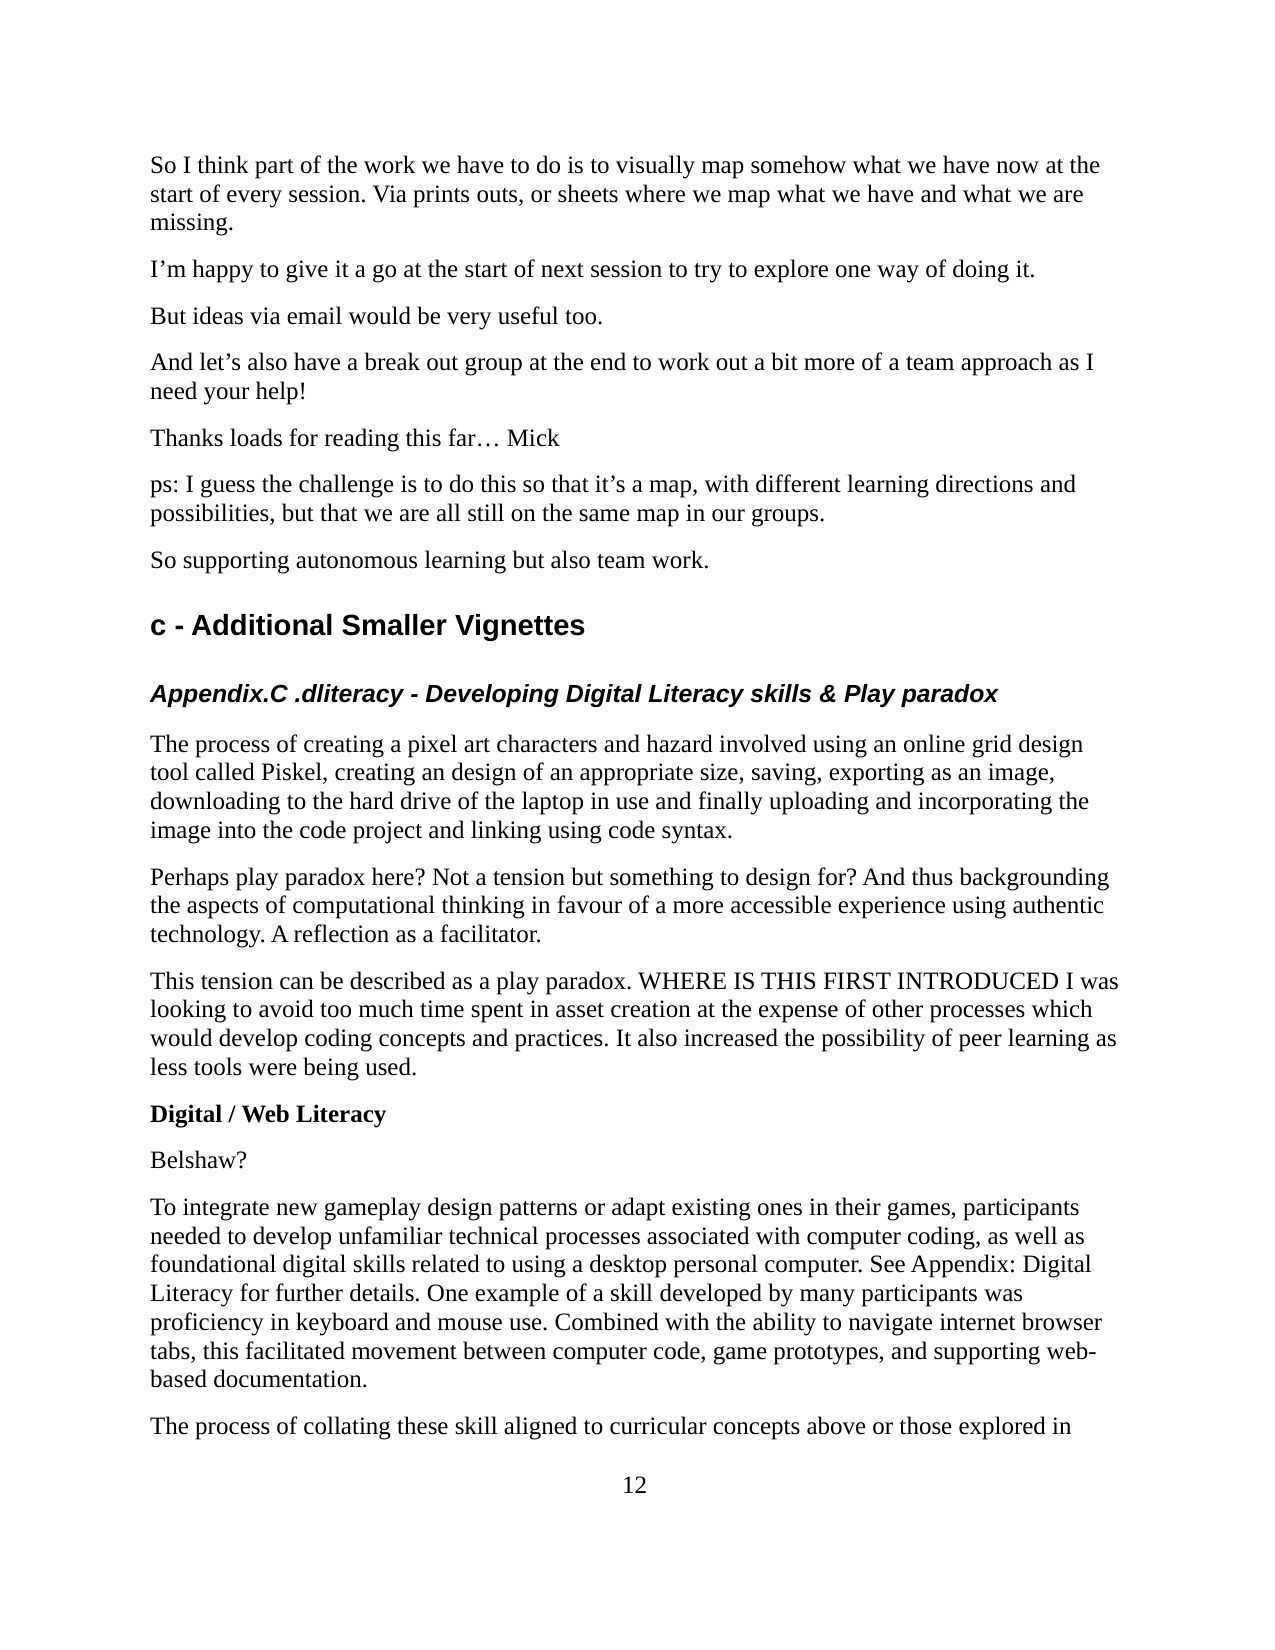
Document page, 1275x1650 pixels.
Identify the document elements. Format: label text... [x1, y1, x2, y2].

text The process of creating a pixel art characters and hazard involved using an online grid design tool called Piskel, creating an design of an appropriate size, saving, exporting as an image, downloading to the hard drive of the laptop in use and finally uploading and incorporating the image into the code project and linking using code syntax. [150, 729, 1125, 844]
text Perhaps play paradox here? Not a tension but something to design for? And thus backgrounding the aspects of computational thinking in favour of a more accessible experience using authentic technology. A reflection as a facilitator. [150, 862, 1125, 948]
subtitle Appendix.C .dliteracy - Developing Digital Literacy skills & Play paradox [150, 679, 1125, 707]
text This tension can be described as a play paradox. WHERE IS THIS FIRST INTRODUCED I was looking to avoid too much time spent in asset creation at the expense of other processes which would develop coding concepts and practices. It also increased the possibility of peer learning as less tools were being used. [150, 966, 1125, 1081]
text Thanks loads for reading this far… Mick [150, 423, 1125, 452]
text Belshaw? [150, 1145, 1125, 1174]
text So supporting autonomous learning but also team work. [150, 545, 1125, 574]
text Digital / Web Literacy [150, 1099, 1125, 1127]
text To integrate new gameplay design patterns or adapt existing ones in their games, participants needed to develop unfamiliar technical processes associated with computer coding, as well as foundational digital skills related to using a desktop personal computer. See Appendix: Digital Literacy for further details. One example of a skill developed by many participants was proficiency in keyboard and mouse use. Combined with the ability to navigate internet browser tabs, this facilitated movement between computer code, game prototypes, and supporting web-based documentation. [150, 1192, 1125, 1393]
text The process of collating these skill aligned to curricular concepts above or those explored in [150, 1411, 1125, 1440]
text But ideas via email would be very useful too. [150, 301, 1125, 329]
text So I think part of the work we have to do is to visually map somehow what we have now at the start of every session. Via prints outs, or sheets where we map what we have and what we are missing. [150, 150, 1125, 236]
text I’m happy to give it a go at the start of next session to try to explore one way of doing it. [150, 254, 1125, 283]
text ps: I guess the challenge is to do this so that it’s a map, with different learning directions and possibilities, but that we are all still on the same map in our groups. [150, 469, 1125, 527]
subtitle c - Additional Smaller Vignettes [150, 608, 1125, 641]
text And let’s also have a break out group at the end to work out a bit more of a team approach as I need your help! [150, 347, 1125, 405]
